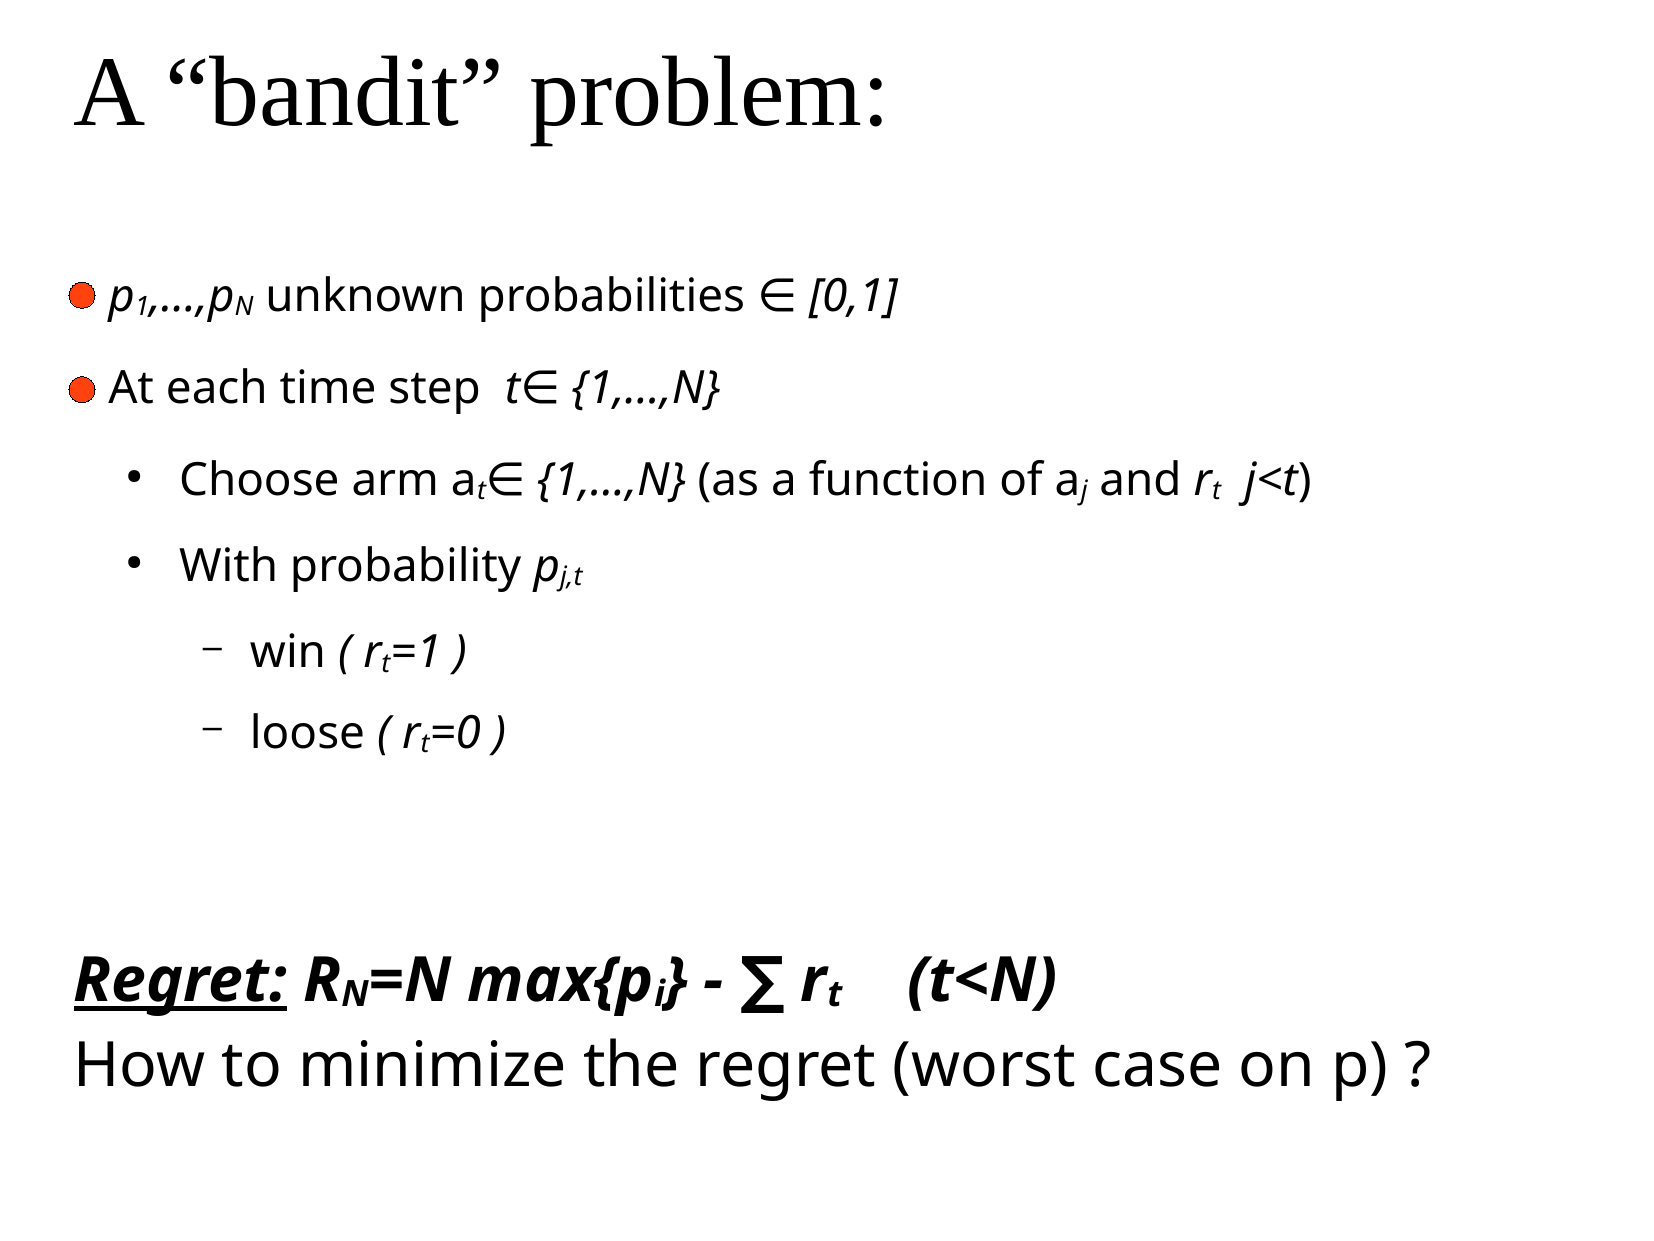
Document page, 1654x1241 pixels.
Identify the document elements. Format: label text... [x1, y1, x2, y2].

text_box A “bandit” problem: [59, 29, 1625, 156]
text_box [68, 282, 96, 309]
text_box [68, 376, 96, 403]
text_box Regret: RN=N max{pi} - ∑ rt (t<N) How to minimize the regret (worst case on p) ? [59, 1082, 1536, 1113]
list p1,...,pN unknown probabilities ∈ [0,1] At each time step t∈ {1,...,N} Choose arm at∈ {1,...,N} (as a function of aj and rt j<t) With probability pj,t win ( rt=1 ) loose ( rt=0 ) [37, 262, 1639, 1082]
